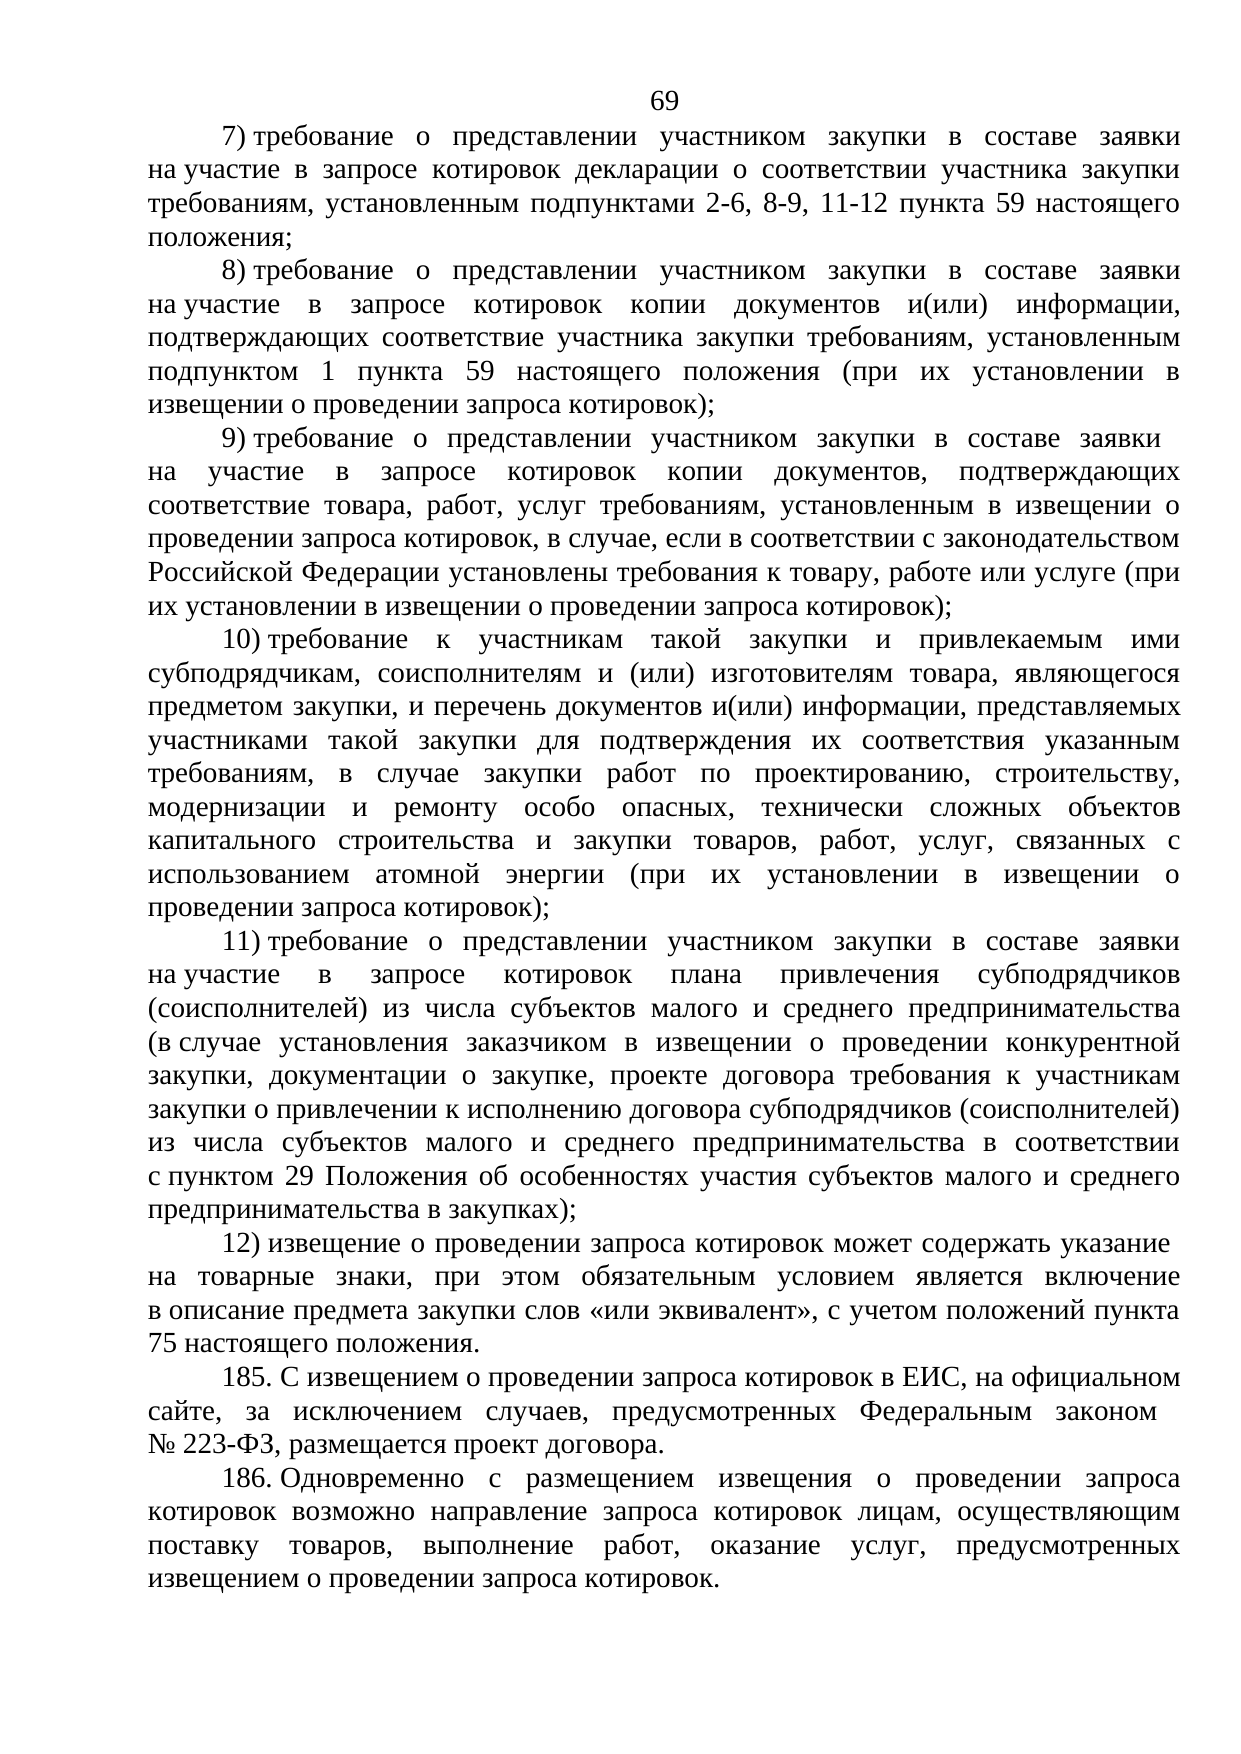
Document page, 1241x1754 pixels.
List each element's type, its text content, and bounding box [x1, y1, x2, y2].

text 9) требование о представлении участником закупки в составе заявки на участие в запросе котировок копии документов, подтверждающих соответствие товара, работ, услуг требованиям, установленным в извещении о проведении запроса котировок, в случае, если в соответствии с законодательством Российской Федерации установлены требования к товару, работе или услуге (при их установлении в извещении о проведении запроса котировок); [148, 420, 1181, 621]
text 7) требование о представлении участником закупки в составе заявки на участие в запросе котировок декларации о соответствии участника закупки требованиям, установленным подпунктами 2-6, 8-9, 11-12 пункта 59 настоящего положения; [148, 118, 1181, 252]
text 8) требование о представлении участником закупки в составе заявки на участие в запросе котировок копии документов и(или) информации, подтверждающих соответствие участника закупки требованиям, установленным подпунктом 1 пункта 59 настоящего положения (при их установлении в извещении о проведении запроса котировок); [148, 252, 1181, 420]
text 12) извещение о проведении запроса котировок может содержать указание на товарные знаки, при этом обязательным условием является включение в описание предмета закупки слов «или эквивалент», с учетом положений пункта 75 настоящего положения. [148, 1225, 1181, 1359]
text 186. Одновременно с размещением извещения о проведении запроса котировок возможно направление запроса котировок лицам, осуществляющим поставку товаров, выполнение работ, оказание услуг, предусмотренных извещением о проведении запроса котировок. [148, 1460, 1181, 1594]
text 10) требование к участникам такой закупки и привлекаемым ими субподрядчикам, соисполнителям и (или) изготовителям товара, являющегося предметом закупки, и перечень документов и(или) информации, представляемых участниками такой закупки для подтверждения их соответствия указанным требованиям, в случае закупки работ по проектированию, строительству, модернизации и ремонту особо опасных, технически сложных объектов капитального строительства и закупки товаров, работ, услуг, связанных с использованием атомной энергии (при их установлении в извещении о проведении запроса котировок); [148, 621, 1181, 923]
text 11) требование о представлении участником закупки в составе заявки на участие в запросе котировок плана привлечения субподрядчиков (соисполнителей) из числа субъектов малого и среднего предпринимательства (в случае установления заказчиком в извещении о проведении конкурентной закупки, документации о закупке, проекте договора требования к участникам закупки о привлечении к исполнению договора субподрядчиков (соисполнителей) из числа субъектов малого и среднего предпринимательства в соответствии с пунктом 29 Положения об особенностях участия субъектов малого и среднего предпринимательства в закупках); [148, 923, 1181, 1225]
text 185. С извещением о проведении запроса котировок в ЕИС, на официальном сайте, за исключением случаев, предусмотренных Федеральным законом № 223-ФЗ, размещается проект договора. [148, 1359, 1181, 1460]
